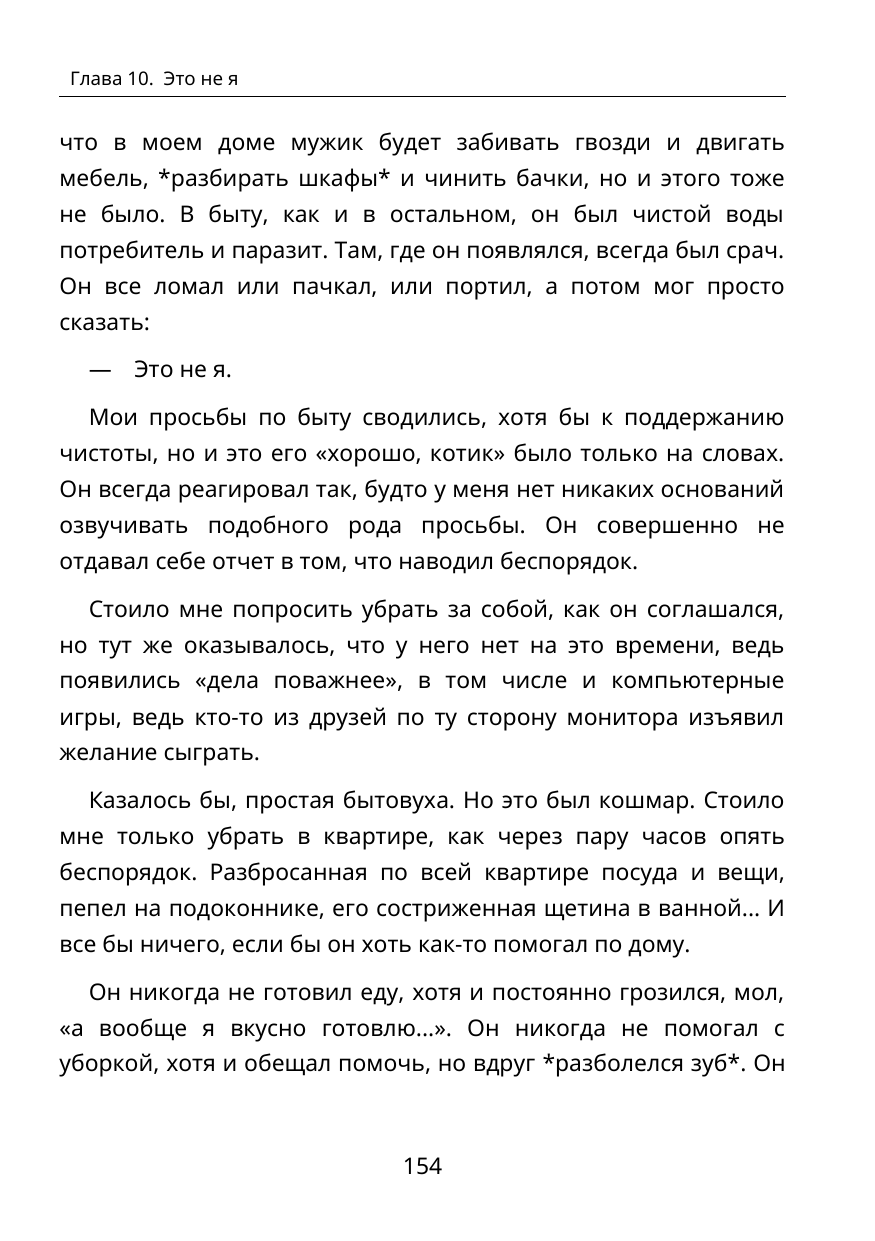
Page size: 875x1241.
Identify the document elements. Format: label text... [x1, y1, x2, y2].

text что в моем доме мужик будет забивать гвозди и двигать мебель, *разбирать шкафы* и чинить бачки, но и этого тоже не было. В быту, как и в остальном, он был чистой воды потребитель и паразит. Там, где он появлялся, всегда был срач. Он все ломал или пачкал, или портил, а потом мог просто сказать: [59, 126, 786, 337]
text Казалось бы, простая бытовуха. Но это был кошмар. Стоило мне только убрать в квартире, как через пару часов опять беспорядок. Разбросанная по всей квартире посуда и вещи, пепел на подоконнике, его состриженная щетина в ванной... И все бы ничего, если бы он хоть как-то помогал по дому. [59, 784, 786, 959]
list Это не я. [59, 353, 786, 385]
text Он никогда не готовил еду, хотя и постоянно грозился, мол, «а вообще я вкусно готовлю...». Он никогда не помогал с уборкой, хотя и обещал помочь, но вдруг *разболелся зуб*. Он [59, 976, 786, 1079]
text Стоило мне попросить убрать за собой, как он соглашался, но тут же оказывалось, что у него нет на это времени, ведь появились «дела поважнее», в том числе и компьютерные игры, ведь кто-то из друзей по ту сторону монитора изъявил желание сыграть. [59, 593, 786, 768]
text Мои просьбы по быту сводились, хотя бы к поддержанию чистоты, но и это его «хорошо, котик» было только на словах. Он всегда реагировал так, будто у меня нет никаких оснований озвучивать подобного рода просьбы. Он совершенно не отдавал себе отчет в том, что наводил беспорядок. [59, 401, 786, 576]
